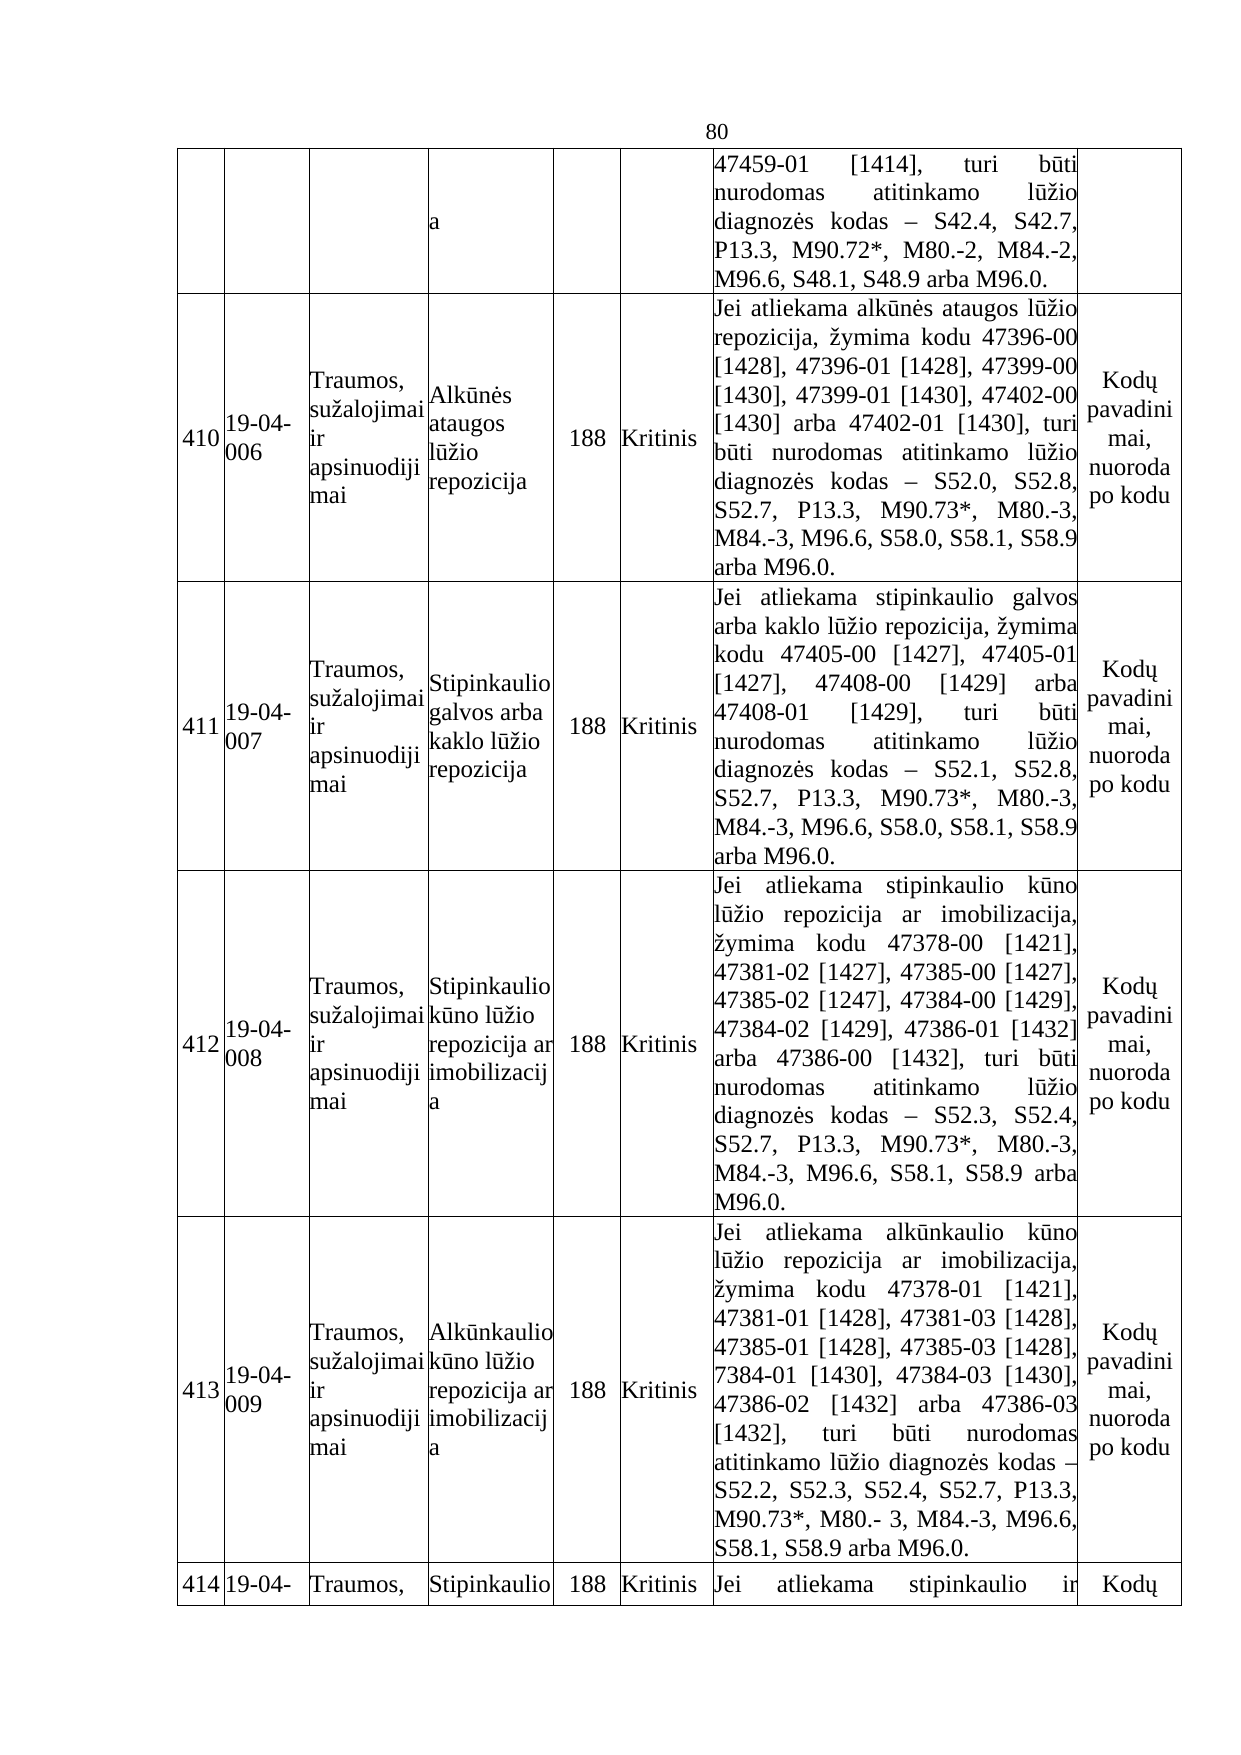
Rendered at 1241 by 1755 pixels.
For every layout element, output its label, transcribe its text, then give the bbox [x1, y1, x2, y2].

table_cell Kritinis [621, 1563, 713, 1605]
table_cell Kritinis [621, 1217, 713, 1562]
table_cell Alkūnės ataugos lūžio repozicija [429, 294, 553, 581]
table_cell Traumos, [310, 1563, 428, 1605]
table_cell Traumos, sužalojimai ir apsinuodijimai [310, 871, 428, 1216]
table_cell Alkūnkaulio kūno lūžio repozicija ar imobilizacija [429, 1217, 553, 1562]
table_cell [1078, 149, 1181, 292]
table_cell Kodų pavadinimai, nuoroda po kodu [1078, 871, 1181, 1216]
table_cell [178, 149, 224, 292]
table_cell 412 [178, 871, 224, 1216]
table_cell Stipinkaulio kūno lūžio repozicija ar imobilizacija [429, 871, 553, 1216]
table_cell 19-04-006 [225, 294, 309, 581]
table_cell 19-04- [225, 1563, 309, 1605]
table_cell 188 [554, 1563, 620, 1605]
table_cell Traumos, sužalojimai ir apsinuodijimai [310, 1217, 428, 1562]
table_cell Traumos, sužalojimai ir apsinuodijimai [310, 294, 428, 581]
table_cell 410 [178, 294, 224, 581]
table_cell 19-04-007 [225, 582, 309, 869]
table_cell 188 [554, 1217, 620, 1562]
table_cell Kritinis [621, 582, 713, 869]
table_cell Kodų pavadinimai, nuoroda po kodu [1078, 582, 1181, 869]
table_cell Jei atliekama stipinkaulio kūno lūžio repozicija ar imobilizacija, žymima kodu 47378-00 [1421], 47381-02 [1427], 47385-00 [1427], 47385-02 [1247], 47384-00 [1429], 47384-02 [1429], 47386-01 [1432] arba 47386-00 [1432], turi būti nurodomas atitinkamo lūžio diagnozės kodas – S52.3, S52.4, S52.7, P13.3, M90.73*, M80.-3, M84.-3, M96.6, S58.1, S58.9 arba M96.0. [714, 871, 1077, 1216]
table_cell Kodų pavadinimai, nuoroda po kodu [1078, 294, 1181, 581]
table_cell 47459-01 [1414], turi būti nurodomas atitinkamo lūžio diagnozės kodas – S42.4, S42.7, P13.3, M90.72*, M80.-2, M84.-2, M96.6, S48.1, S48.9 arba M96.0. [714, 149, 1077, 292]
table_cell 413 [178, 1217, 224, 1562]
table_cell Jei atliekama alkūnkaulio kūno lūžio repozicija ar imobilizacija, žymima kodu 47378-01 [1421], 47381-01 [1428], 47381-03 [1428], 47385-01 [1428], 47385-03 [1428], 7384-01 [1430], 47384-03 [1430], 47386-02 [1432] arba 47386-03 [1432], turi būti nurodomas atitinkamo lūžio diagnozės kodas – S52.2, S52.3, S52.4, S52.7, P13.3, M90.73*, M80.- 3, M84.-3, M96.6, S58.1, S58.9 arba M96.0. [714, 1217, 1077, 1562]
table_cell [554, 149, 620, 292]
table_cell 188 [554, 294, 620, 581]
table_cell Kodų pavadinimai, nuoroda po kodu [1078, 1217, 1181, 1562]
table_cell Kodų [1078, 1563, 1181, 1605]
table_cell a [429, 149, 553, 292]
table_cell [225, 149, 309, 292]
table_cell Jei atliekama stipinkaulio ir [714, 1563, 1077, 1605]
table_cell 188 [554, 871, 620, 1216]
table_cell Jei atliekama alkūnės ataugos lūžio repozicija, žymima kodu 47396-00 [1428], 47396-01 [1428], 47399-00 [1430], 47399-01 [1430], 47402-00 [1430] arba 47402-01 [1430], turi būti nurodomas atitinkamo lūžio diagnozės kodas – S52.0, S52.8, S52.7, P13.3, M90.73*, M80.-3, M84.-3, M96.6, S58.0, S58.1, S58.9 arba M96.0. [714, 294, 1077, 581]
table_cell [621, 149, 713, 292]
table_cell 414 [178, 1563, 224, 1605]
table_cell 188 [554, 582, 620, 869]
table_cell Stipinkaulio [429, 1563, 553, 1605]
table_cell 411 [178, 582, 224, 869]
table_cell Stipinkaulio galvos arba kaklo lūžio repozicija [429, 582, 553, 869]
table_cell Jei atliekama stipinkaulio galvos arba kaklo lūžio repozicija, žymima kodu 47405-00 [1427], 47405-01 [1427], 47408-00 [1429] arba 47408-01 [1429], turi būti nurodomas atitinkamo lūžio diagnozės kodas – S52.1, S52.8, S52.7, P13.3, M90.73*, M80.-3, M84.-3, M96.6, S58.0, S58.1, S58.9 arba M96.0. [714, 582, 1077, 869]
table_cell Kritinis [621, 871, 713, 1216]
table_cell [310, 149, 428, 292]
table_cell 19-04-009 [225, 1217, 309, 1562]
table_cell 19-04-008 [225, 871, 309, 1216]
table_cell Kritinis [621, 294, 713, 581]
table_cell Traumos, sužalojimai ir apsinuodijimai [310, 582, 428, 869]
